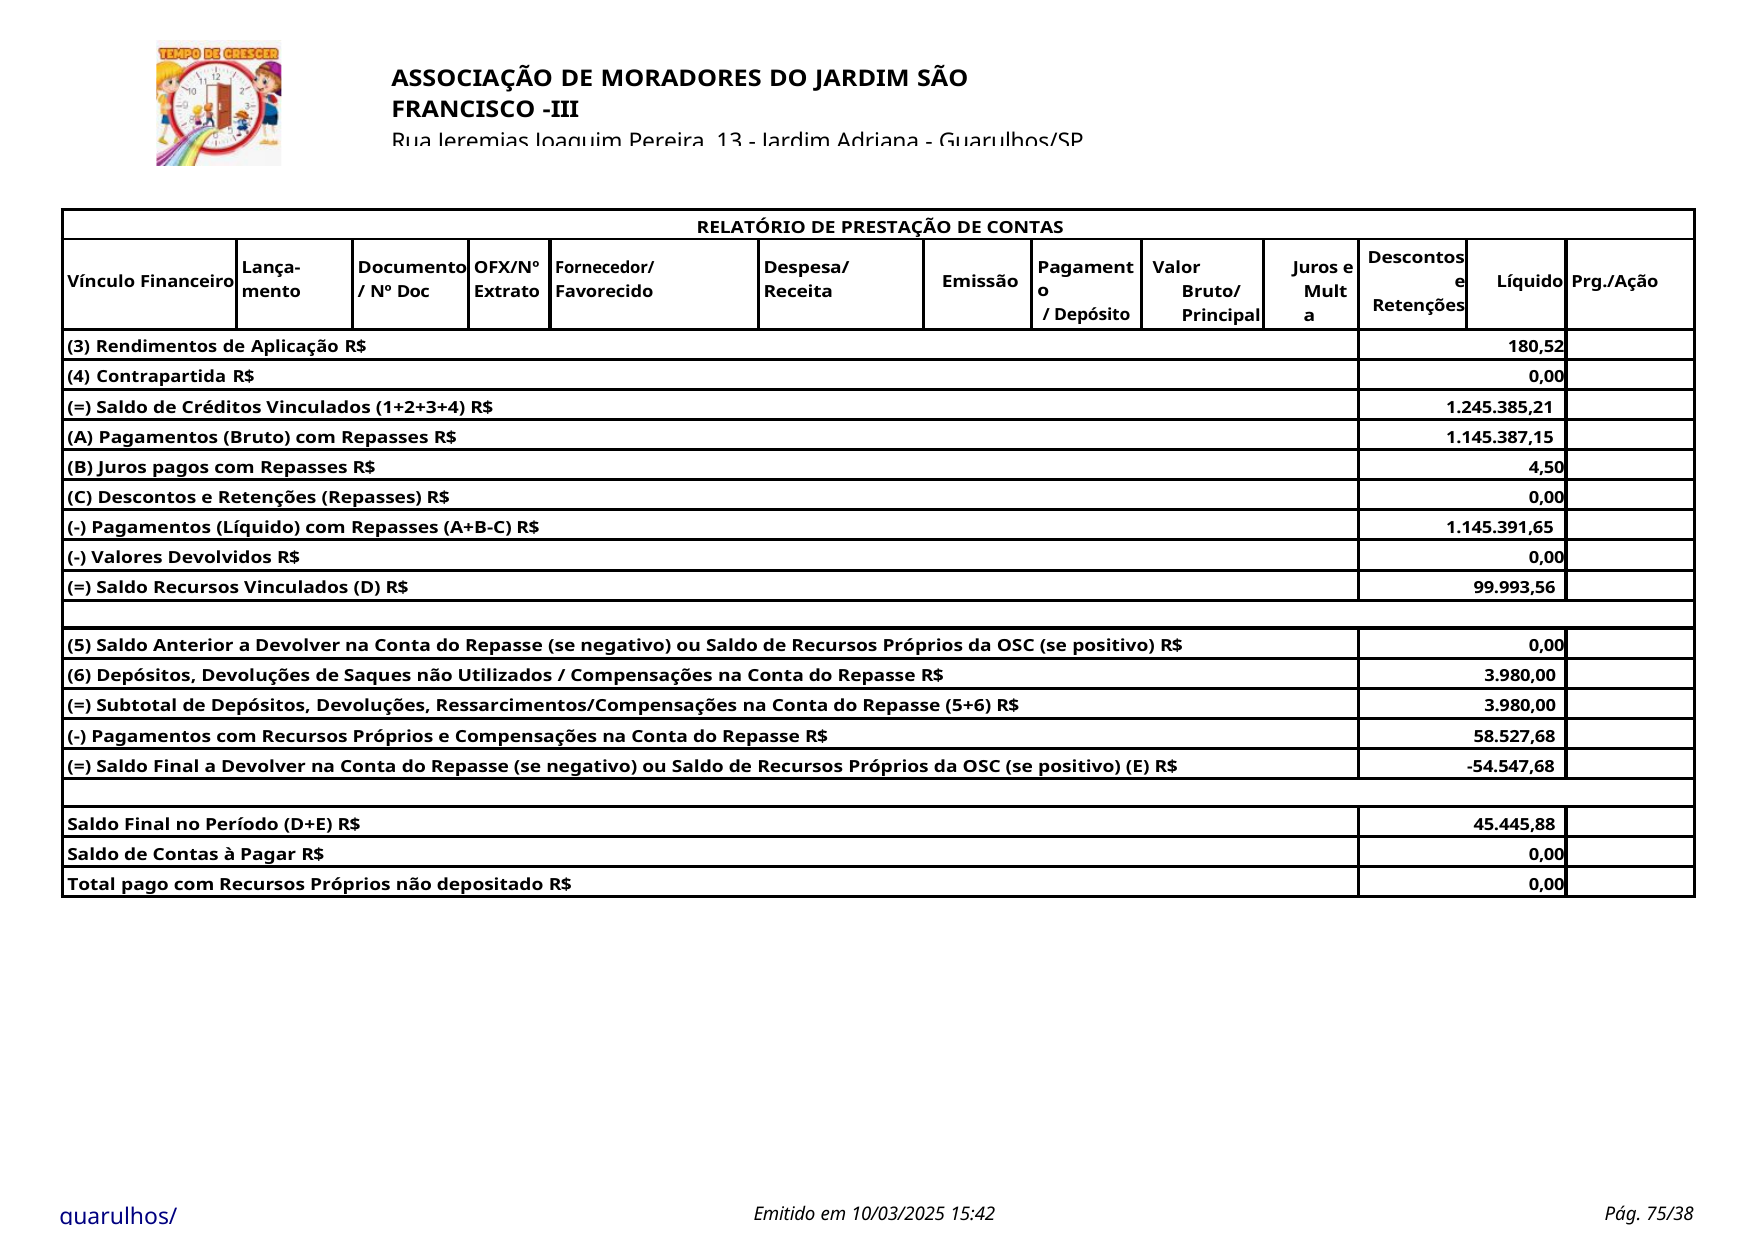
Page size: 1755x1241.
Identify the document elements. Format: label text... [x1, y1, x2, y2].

table_cell (=) Saldo Final a Devolver na Conta do Repasse (se negativo) ou Saldo de Recursos Próprios da OSC (se positivo) (E) R$ [64, 750, 1357, 777]
table_cell (-) Pagamentos (Líquido) com Repasses (A+B-C) R$ [64, 511, 1357, 538]
table_cell [1568, 690, 1693, 717]
table_cell 0,00 [1360, 361, 1564, 388]
table_cell 3.980,00 [1360, 690, 1564, 717]
table_cell [1568, 541, 1693, 568]
table_cell [1568, 660, 1693, 687]
table_cell 45.445,88 [1360, 808, 1564, 835]
table_cell (B) Juros pagos com Repasses R$ [64, 451, 1357, 478]
table_header RELATÓRIO DE PRESTAÇÃO DE CONTAS [64, 211, 1693, 238]
table_cell [1568, 572, 1693, 598]
table_cell (=) Saldo de Créditos Vinculados (1+2+3+4) R$ [64, 391, 1357, 418]
table_cell 180,52 [1360, 331, 1564, 358]
table_cell [1568, 808, 1693, 835]
table_cell 1.145.391,65 [1360, 511, 1564, 538]
table_cell [1568, 511, 1693, 538]
table_cell (3) Rendimentos de Aplicação R$ [64, 331, 1357, 358]
table_cell [1568, 720, 1693, 747]
table_cell 58.527,68 [1360, 720, 1564, 747]
table_cell [1568, 630, 1693, 657]
table_cell Pagamento / Depósito [1033, 240, 1140, 328]
table_cell 0,00 [1360, 838, 1564, 865]
table_cell Total pago com Recursos Próprios não depositado R$ [64, 868, 1357, 895]
table_cell 0,00 [1360, 630, 1564, 657]
table_cell Prg./Ação [1568, 240, 1693, 328]
table_cell [1568, 361, 1693, 388]
table_cell [1568, 331, 1693, 358]
table_cell (-) Valores Devolvidos R$ [64, 541, 1357, 568]
table_cell (A) Pagamentos (Bruto) com Repasses R$ [64, 421, 1357, 448]
table_cell (-) Pagamentos com Recursos Próprios e Compensações na Conta do Repasse R$ [64, 720, 1357, 747]
table_cell Vínculo Financeiro [64, 240, 235, 328]
table_cell 1.245.385,21 [1360, 391, 1564, 418]
table_cell 99.993,56 [1360, 572, 1564, 598]
table_cell (5) Saldo Anterior a Devolver na Conta do Repasse (se negativo) ou Saldo de Recursos Próprios da OSC (se positivo) R$ [64, 630, 1357, 657]
table_cell (C) Descontos e Retenções (Repasses) R$ [64, 481, 1357, 508]
table_cell Juros e Multa [1265, 240, 1357, 328]
table_cell 0,00 [1360, 481, 1564, 508]
table_cell 0,00 [1360, 868, 1564, 895]
table_cell [1568, 391, 1693, 418]
table_cell [1568, 421, 1693, 448]
table_cell [1568, 750, 1693, 777]
table_cell Saldo Final no Período (D+E) R$ [64, 808, 1357, 835]
table_cell Valor Bruto/ Principal [1143, 240, 1262, 328]
table_cell (6) Depósitos, Devoluções de Saques não Utilizados / Compensações na Conta do Repasse R$ [64, 660, 1357, 687]
table_cell -54.547,68 [1360, 750, 1564, 777]
table_cell Emissão [925, 240, 1030, 328]
table_cell 4,50 [1360, 451, 1564, 478]
table_cell (=) Subtotal de Depósitos, Devoluções, Ressarcimentos/Compensações na Conta do Repasse (5+6) R$ [64, 690, 1357, 717]
table_cell Lança- mento [238, 240, 351, 328]
table_cell Documento / Nº Doc [354, 240, 467, 328]
table_cell [64, 602, 1693, 626]
table_cell [1568, 481, 1693, 508]
table_cell (4) Contrapartida R$ [64, 361, 1357, 388]
table_cell [1568, 868, 1693, 895]
table_cell Saldo de Contas à Pagar R$ [64, 838, 1357, 865]
table_cell OFX/Nº Extrato [470, 240, 548, 328]
table_cell [1568, 451, 1693, 478]
table_cell (=) Saldo Recursos Vinculados (D) R$ [64, 572, 1357, 598]
table_cell 3.980,00 [1360, 660, 1564, 687]
table_cell Descontos e Retenções [1360, 240, 1465, 328]
table_cell Fornecedor/ Favorecido [552, 240, 757, 328]
table_cell [64, 780, 1693, 805]
table_cell 1.145.387,15 [1360, 421, 1564, 448]
table_cell 0,00 [1360, 541, 1564, 568]
table_cell Despesa/ Receita [760, 240, 922, 328]
table_cell [1568, 838, 1693, 865]
table_cell Líquido [1468, 240, 1564, 328]
